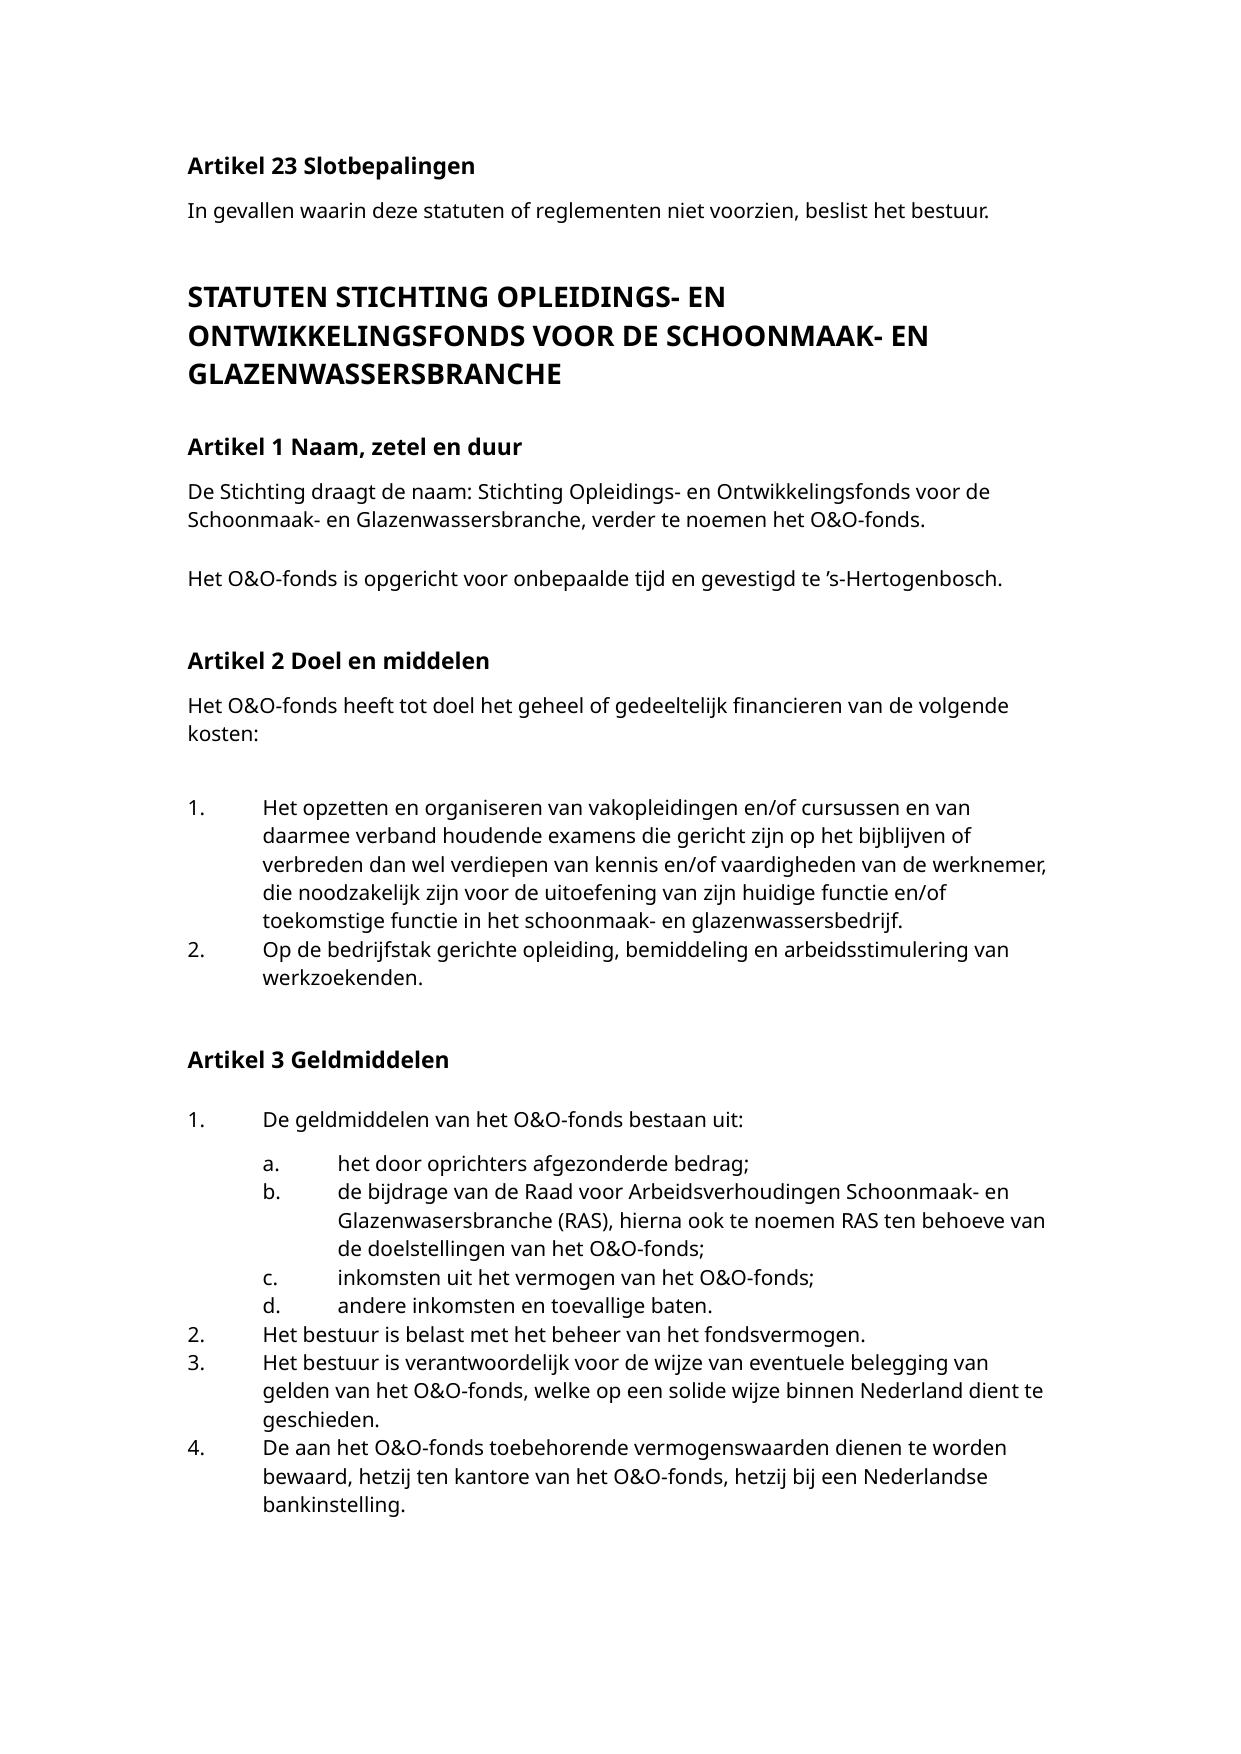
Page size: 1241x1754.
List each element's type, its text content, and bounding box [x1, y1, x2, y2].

subtitle Artikel 2 Doel en middelen [187, 645, 1053, 676]
list inkomsten uit het vermogen van het O&O-fonds; [262, 1263, 1053, 1291]
list Op de bedrijfstak gerichte opleiding, bemiddeling en arbeidsstimulering van werkzoekenden. [187, 935, 1053, 992]
subtitle STATUTEN STICHTING OPLEIDINGS- EN ONTWIKKELINGSFONDS VOOR DE SCHOONMAAK- EN GLAZENWASSERSBRANCHE [187, 277, 1053, 393]
list Het bestuur is belast met het beheer van het fondsvermogen. [187, 1320, 1053, 1348]
list De geldmiddelen van het O&O-fonds bestaan uit: [187, 1106, 1053, 1134]
list Het bestuur is verantwoordelijk voor de wijze van eventuele belegging van gelden van het O&O-fonds, welke op een solide wijze binnen Nederland dient te geschieden. [187, 1348, 1053, 1433]
text De Stichting draagt de naam: Stichting Opleidings- en Ontwikkelingsfonds voor de Schoonmaak- en Glazenwassersbranche, verder te noemen het O&O-fonds. [187, 477, 1053, 534]
list andere inkomsten en toevallige baten. [262, 1291, 1053, 1320]
text In gevallen waarin deze statuten of reglementen niet voorzien, beslist het bestuur. [187, 196, 1053, 225]
subtitle Artikel 3 Geldmiddelen [187, 1044, 1053, 1076]
text Het O&O-fonds is opgericht voor onbepaalde tijd en gevestigd te ’s-Hertogenbosch. [187, 564, 1053, 592]
subtitle Artikel 1 Naam, zetel en duur [187, 431, 1053, 462]
list de bijdrage van de Raad voor Arbeidsverhoudingen Schoonmaak- en Glazenwasersbranche (RAS), hierna ook te noemen RAS ten behoeve van de doelstellingen van het O&O-fonds; [262, 1177, 1053, 1263]
list De aan het O&O-fonds toebehorende vermogenswaarden dienen te worden bewaard, hetzij ten kantore van het O&O-fonds, hetzij bij een Nederlandse bankinstelling. [187, 1433, 1053, 1519]
list het door oprichters afgezonderde bedrag; [262, 1149, 1053, 1177]
text Het O&O-fonds heeft tot doel het geheel of gedeeltelijk financieren van de volgende kosten: [187, 691, 1053, 748]
list Het opzetten en organiseren van vakopleidingen en/of cursussen en van daarmee verband houdende examens die gericht zijn op het bijblijven of verbreden dan wel verdiepen van kennis en/of vaardigheden van de werknemer, die noodzakelijk zijn voor de uitoefening van zijn huidige functie en/of toekomstige functie in het schoonmaak- en glazenwassersbedrijf. [187, 793, 1053, 935]
subtitle Artikel 23 Slotbepalingen [187, 150, 1053, 181]
